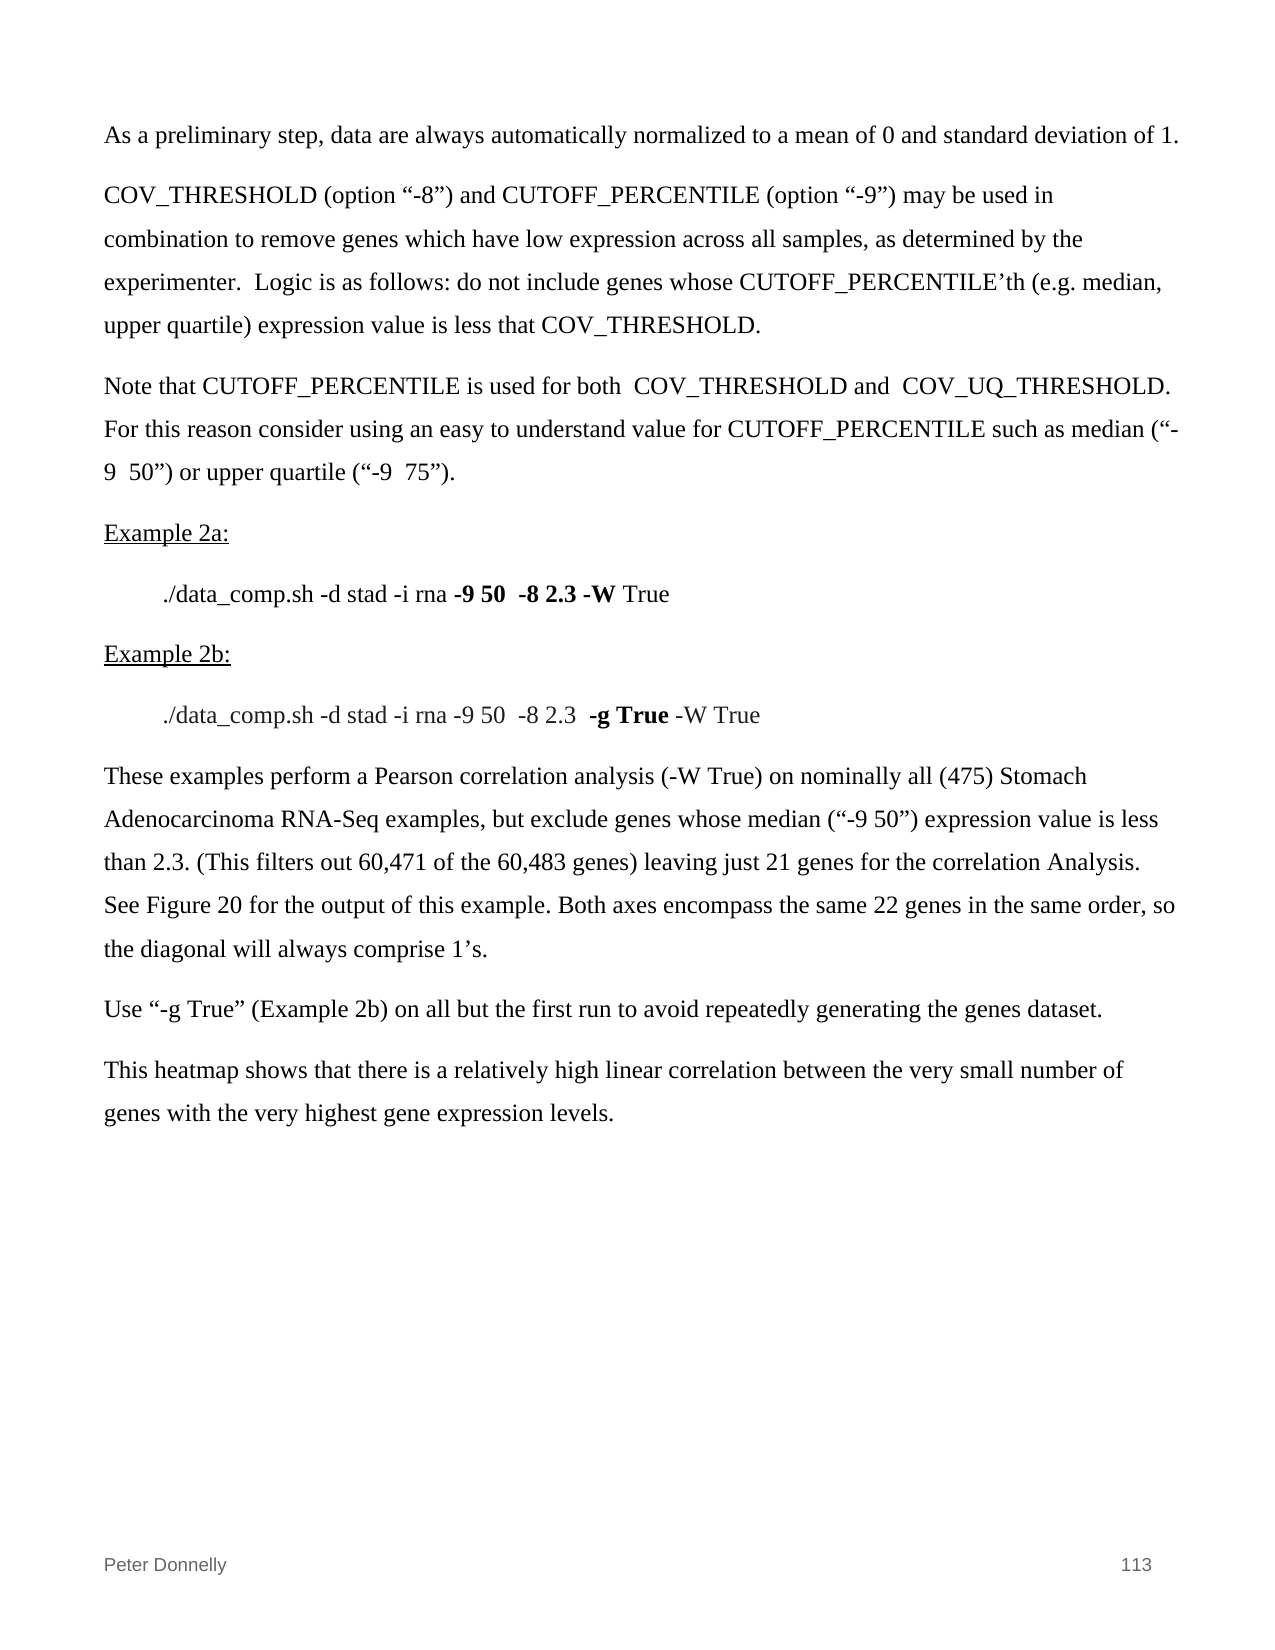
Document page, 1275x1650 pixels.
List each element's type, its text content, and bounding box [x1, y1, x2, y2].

text ./data_comp.sh -d stad -i rna -9 50 -8 2.3 -W True [162, 579, 1181, 607]
text This heatmap shows that there is a relatively high linear correlation between the very small number of genes with the very highest gene expression levels. [103, 1055, 1181, 1127]
text Use “-g True” (Example 2b) on all but the first run to avoid repeatedly generating the genes dataset. [103, 994, 1181, 1023]
text Example 2a: [103, 518, 1181, 547]
text These examples perform a Pearson correlation analysis (-W True) on nominally all (475) Stomach Adenocarcinoma RNA-Seq examples, but exclude genes whose median (“-9 50”) expression value is less than 2.3. (This filters out 60,471 of the 60,483 genes) leaving just 21 genes for the correlation Analysis. See Figure 20 for the output of this example. Both axes encompass the same 22 genes in the same order, so the diagonal will always comprise 1’s. [103, 761, 1181, 962]
text ./data_comp.sh -d stad -i rna -9 50 -8 2.3 -g True -W True [162, 700, 1181, 729]
text As a preliminary step, data are always automatically normalized to a mean of 0 and standard deviation of 1. [103, 120, 1181, 148]
text COV_THRESHOLD (option “-8”) and CUTOFF_PERCENTILE (option “-9”) may be used in combination to remove genes which have low expression across all samples, as determined by the experimenter. Logic is as follows: do not include genes whose CUTOFF_PERCENTILE’th (e.g. median, upper quartile) expression value is less that COV_THRESHOLD. [103, 181, 1181, 339]
text Note that CUTOFF_PERCENTILE is used for both COV_THRESHOLD and COV_UQ_THRESHOLD. For this reason consider using an easy to understand value for CUTOFF_PERCENTILE such as median (“-9 50”) or upper quartile (“-9 75”). [103, 371, 1181, 486]
text Example 2b: [103, 639, 1181, 668]
